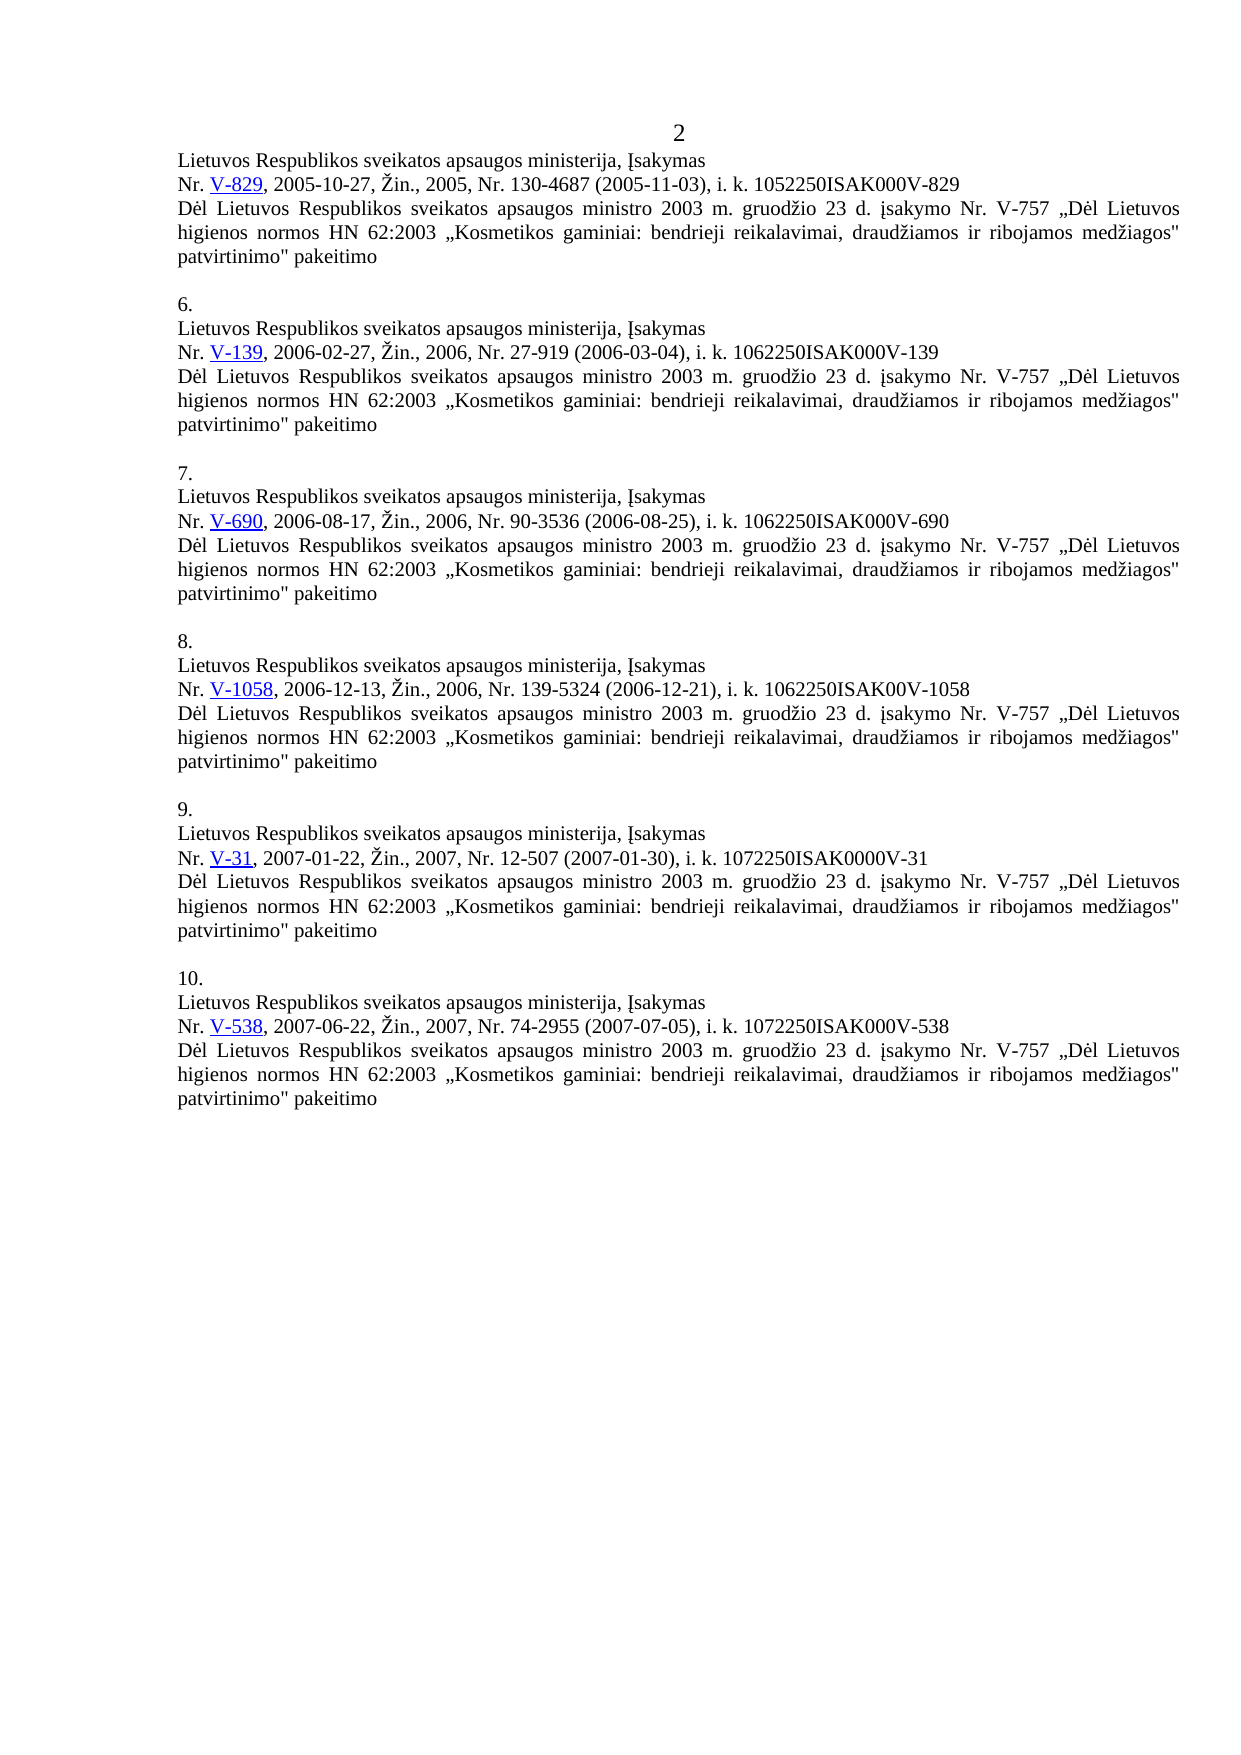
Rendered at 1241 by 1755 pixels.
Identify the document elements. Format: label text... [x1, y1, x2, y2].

text Lietuvos Respublikos sveikatos apsaugos ministerija, Įsakymas [177, 484, 1181, 508]
text Lietuvos Respublikos sveikatos apsaugos ministerija, Įsakymas [177, 316, 1181, 340]
text Nr. V-538, 2007-06-22, Žin., 2007, Nr. 74-2955 (2007-07-05), i. k. 1072250ISAK000V-538 [177, 1014, 1181, 1038]
text Nr. V-829, 2005-10-27, Žin., 2005, Nr. 130-4687 (2005-11-03), i. k. 1052250ISAK000V-829 [177, 172, 1181, 196]
text Lietuvos Respublikos sveikatos apsaugos ministerija, Įsakymas [177, 821, 1181, 845]
text Dėl Lietuvos Respublikos sveikatos apsaugos ministro 2003 m. gruodžio 23 d. įsakymo Nr. V-757 „Dėl Lietuvos higienos normos HN 62:2003 „Kosmetikos gaminiai: bendrieji reikalavimai, draudžiamos ir ribojamos medžiagos" patvirtinimo" pakeitimo [177, 869, 1181, 942]
text Dėl Lietuvos Respublikos sveikatos apsaugos ministro 2003 m. gruodžio 23 d. įsakymo Nr. V-757 „Dėl Lietuvos higienos normos HN 62:2003 „Kosmetikos gaminiai: bendrieji reikalavimai, draudžiamos ir ribojamos medžiagos" patvirtinimo" pakeitimo [177, 364, 1181, 436]
text Nr. V-31, 2007-01-22, Žin., 2007, Nr. 12-507 (2007-01-30), i. k. 1072250ISAK0000V-31 [177, 845, 1181, 869]
text 7. [177, 460, 1181, 484]
text Nr. V-139, 2006-02-27, Žin., 2006, Nr. 27-919 (2006-03-04), i. k. 1062250ISAK000V-139 [177, 340, 1181, 364]
text Lietuvos Respublikos sveikatos apsaugos ministerija, Įsakymas [177, 653, 1181, 677]
text Dėl Lietuvos Respublikos sveikatos apsaugos ministro 2003 m. gruodžio 23 d. įsakymo Nr. V-757 „Dėl Lietuvos higienos normos HN 62:2003 „Kosmetikos gaminiai: bendrieji reikalavimai, draudžiamos ir ribojamos medžiagos" patvirtinimo" pakeitimo [177, 533, 1181, 605]
text Lietuvos Respublikos sveikatos apsaugos ministerija, Įsakymas [177, 990, 1181, 1014]
text 9. [177, 797, 1181, 821]
text 6. [177, 292, 1181, 316]
text 8. [177, 629, 1181, 653]
text Dėl Lietuvos Respublikos sveikatos apsaugos ministro 2003 m. gruodžio 23 d. įsakymo Nr. V-757 „Dėl Lietuvos higienos normos HN 62:2003 „Kosmetikos gaminiai: bendrieji reikalavimai, draudžiamos ir ribojamos medžiagos" patvirtinimo" pakeitimo [177, 701, 1181, 773]
text Dėl Lietuvos Respublikos sveikatos apsaugos ministro 2003 m. gruodžio 23 d. įsakymo Nr. V-757 „Dėl Lietuvos higienos normos HN 62:2003 „Kosmetikos gaminiai: bendrieji reikalavimai, draudžiamos ir ribojamos medžiagos" patvirtinimo" pakeitimo [177, 196, 1181, 268]
text Dėl Lietuvos Respublikos sveikatos apsaugos ministro 2003 m. gruodžio 23 d. įsakymo Nr. V-757 „Dėl Lietuvos higienos normos HN 62:2003 „Kosmetikos gaminiai: bendrieji reikalavimai, draudžiamos ir ribojamos medžiagos" patvirtinimo" pakeitimo [177, 1038, 1181, 1110]
text 10. [177, 966, 1181, 990]
text Nr. V-690, 2006-08-17, Žin., 2006, Nr. 90-3536 (2006-08-25), i. k. 1062250ISAK000V-690 [177, 508, 1181, 533]
text Lietuvos Respublikos sveikatos apsaugos ministerija, Įsakymas [177, 148, 1181, 172]
text Nr. V-1058, 2006-12-13, Žin., 2006, Nr. 139-5324 (2006-12-21), i. k. 1062250ISAK00V-1058 [177, 677, 1181, 701]
